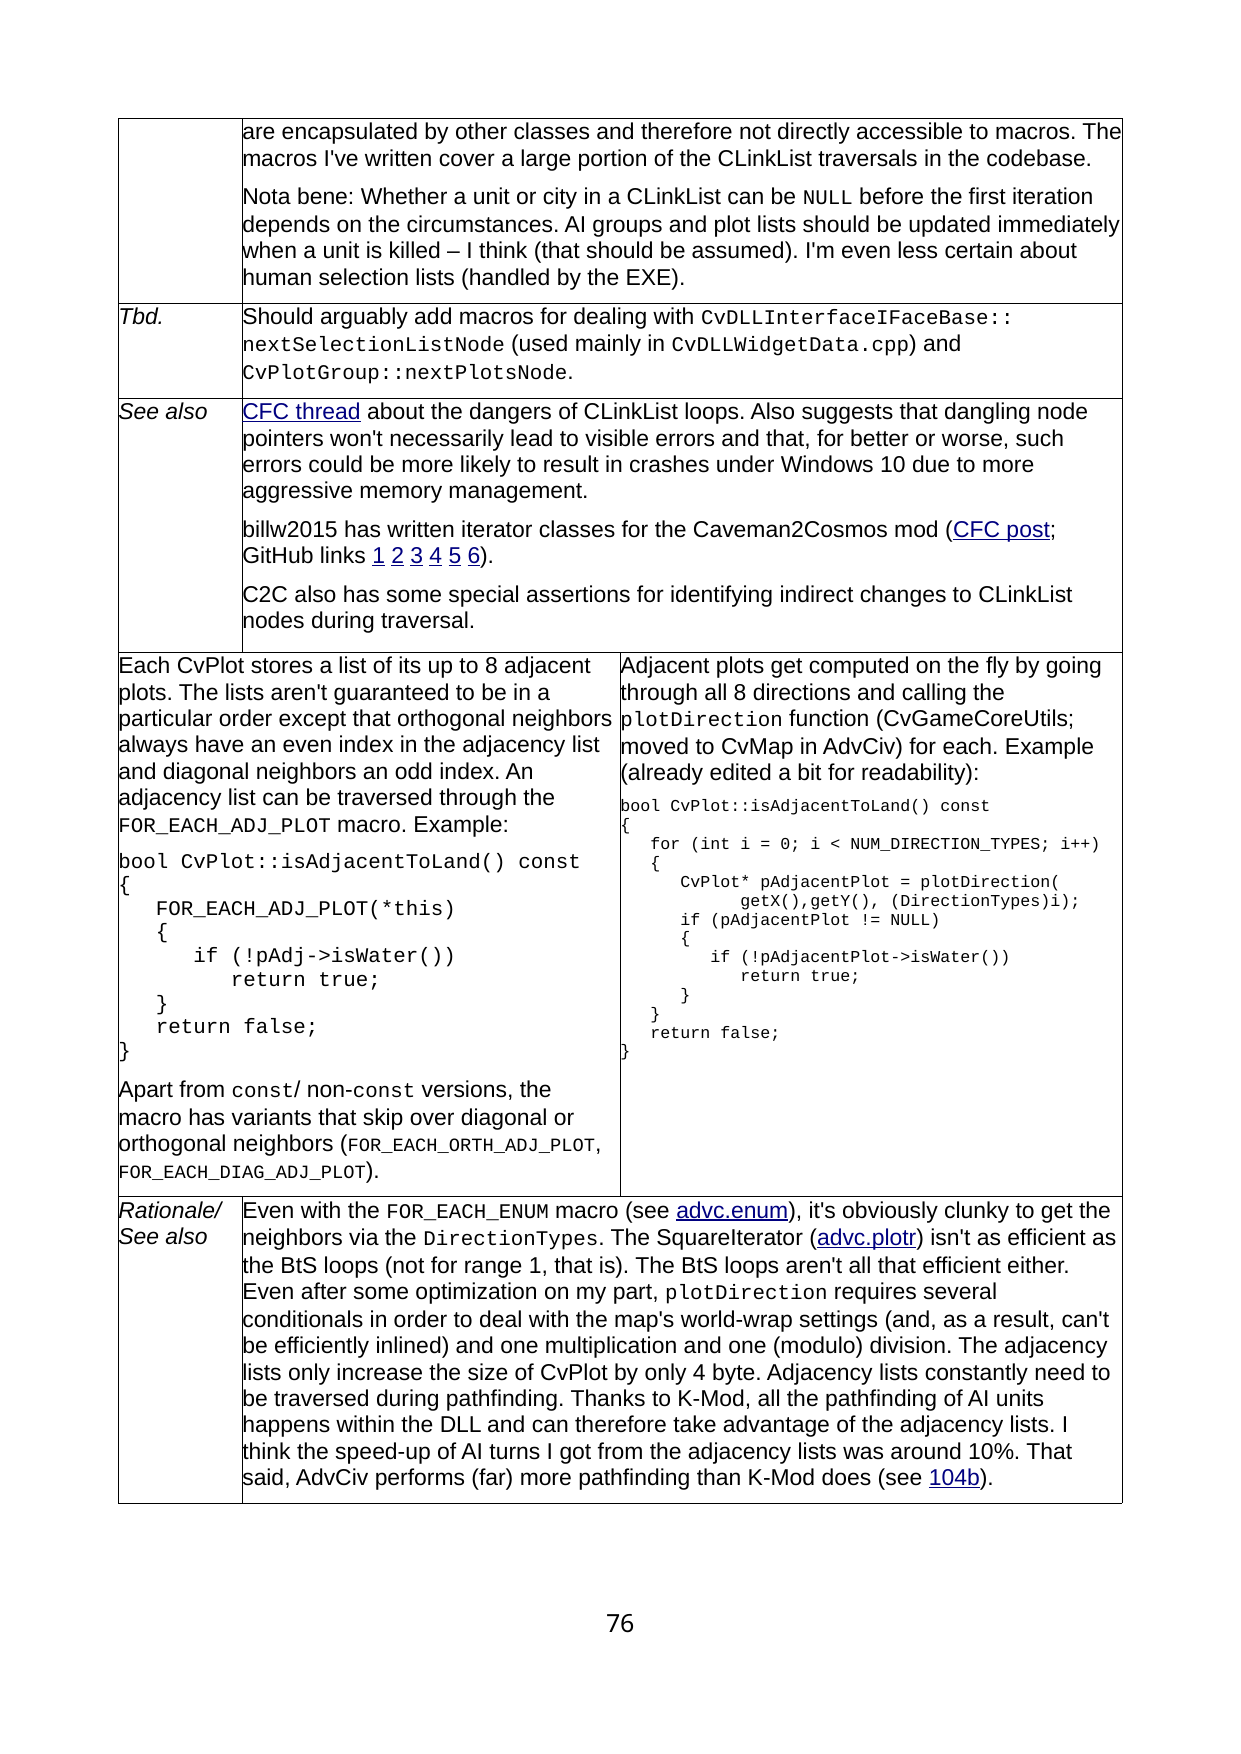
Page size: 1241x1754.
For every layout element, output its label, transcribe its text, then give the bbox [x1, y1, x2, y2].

table_cell Even with the FOR_EACH_ENUM macro (see advc.enum), it's obviously clunky to get the neighbors via the DirectionTypes. The SquareIterator (advc.plotr) isn't as efficient as the BtS loops (not for range 1, that is). The BtS loops aren't all that efficient either. Even after some optimization on my part, plotDirection requires several conditionals in order to deal with the map's world-wrap settings (and, as a result, can't be efficiently inlined) and one multiplication and one (modulo) division. The adjacency lists only increase the size of CvPlot by only 4 byte. Adjacency lists constantly need to be traversed during pathfinding. Thanks to K-Mod, all the pathfinding of AI units happens within the DLL and can therefore take advantage of the adjacency lists. I think the speed-up of AI turns I got from the adjacency lists was around 10%. That said, AdvCiv performs (far) more pathfinding than K-Mod does (see 104b). [243, 1197, 1122, 1503]
table_cell are encapsulated by other classes and therefore not directly accessible to macros. The macros I've written cover a large portion of the CLinkList traversals in the codebase. Nota bene: Whether a unit or city in a CLinkList can be NULL before the first iteration depends on the circumstances. AI groups and plot lists should be updated immediately when a unit is killed – I think (that should be assumed). I'm even less certain about human selection lists (handled by the EXE). [243, 119, 1122, 302]
table_cell See also [119, 399, 242, 652]
table_cell Rationale/ See also [119, 1197, 242, 1503]
table_cell Should arguably add macros for dealing with CvDLLInterfaceIFaceBase:: nextSelectionListNode (used mainly in CvDLLWidgetData.cpp) and CvPlotGroup::nextPlotsNode. [243, 304, 1122, 398]
table_cell CFC thread about the dangers of CLinkList loops. Also suggests that dangling node pointers won't necessarily lead to visible errors and that, for better or worse, such errors could be more likely to result in crashes under Windows 10 due to more aggressive memory management. billw2015 has written iterator classes for the Caveman2Cosmos mod (CFC post; GitHub links 1 2 3 4 5 6). C2C also has some special assertions for identifying indirect changes to CLinkList nodes during traversal. [243, 399, 1122, 652]
table_cell Tbd. [119, 304, 242, 398]
table_cell Adjacent plots get computed on the fly by going through all 8 directions and calling the plotDirection function (CvGameCoreUtils; moved to CvMap in AdvCiv) for each. Example (already edited a bit for readability): bool CvPlot::isAdjacentToLand() const { for (int i = 0; i < NUM_DIRECTION_TYPES; i++) { CvPlot* pAdjacentPlot = plotDirection( getX(),getY(), (DirectionTypes)i); if (pAdjacentPlot != NULL) { if (!pAdjacentPlot->isWater()) return true; } } return false; } [621, 653, 1122, 1196]
table_cell Each CvPlot stores a list of its up to 8 adjacent plots. The lists aren't guaranteed to be in a particular order except that orthogonal neighbors always have an even index in the adjacency list and diagonal neighbors an odd index. An adjacency list can be traversed through the FOR_EACH_ADJ_PLOT macro. Example: bool CvPlot::isAdjacentToLand() const { FOR_EACH_ADJ_PLOT(*this) { if (!pAdj->isWater()) return true; } return false; } Apart from const/ non-const versions, the macro has variants that skip over diagonal or orthogonal neighbors (FOR_EACH_ORTH_ADJ_PLOT, FOR_EACH_DIAG_ADJ_PLOT). [119, 653, 620, 1196]
table_cell [119, 119, 242, 302]
